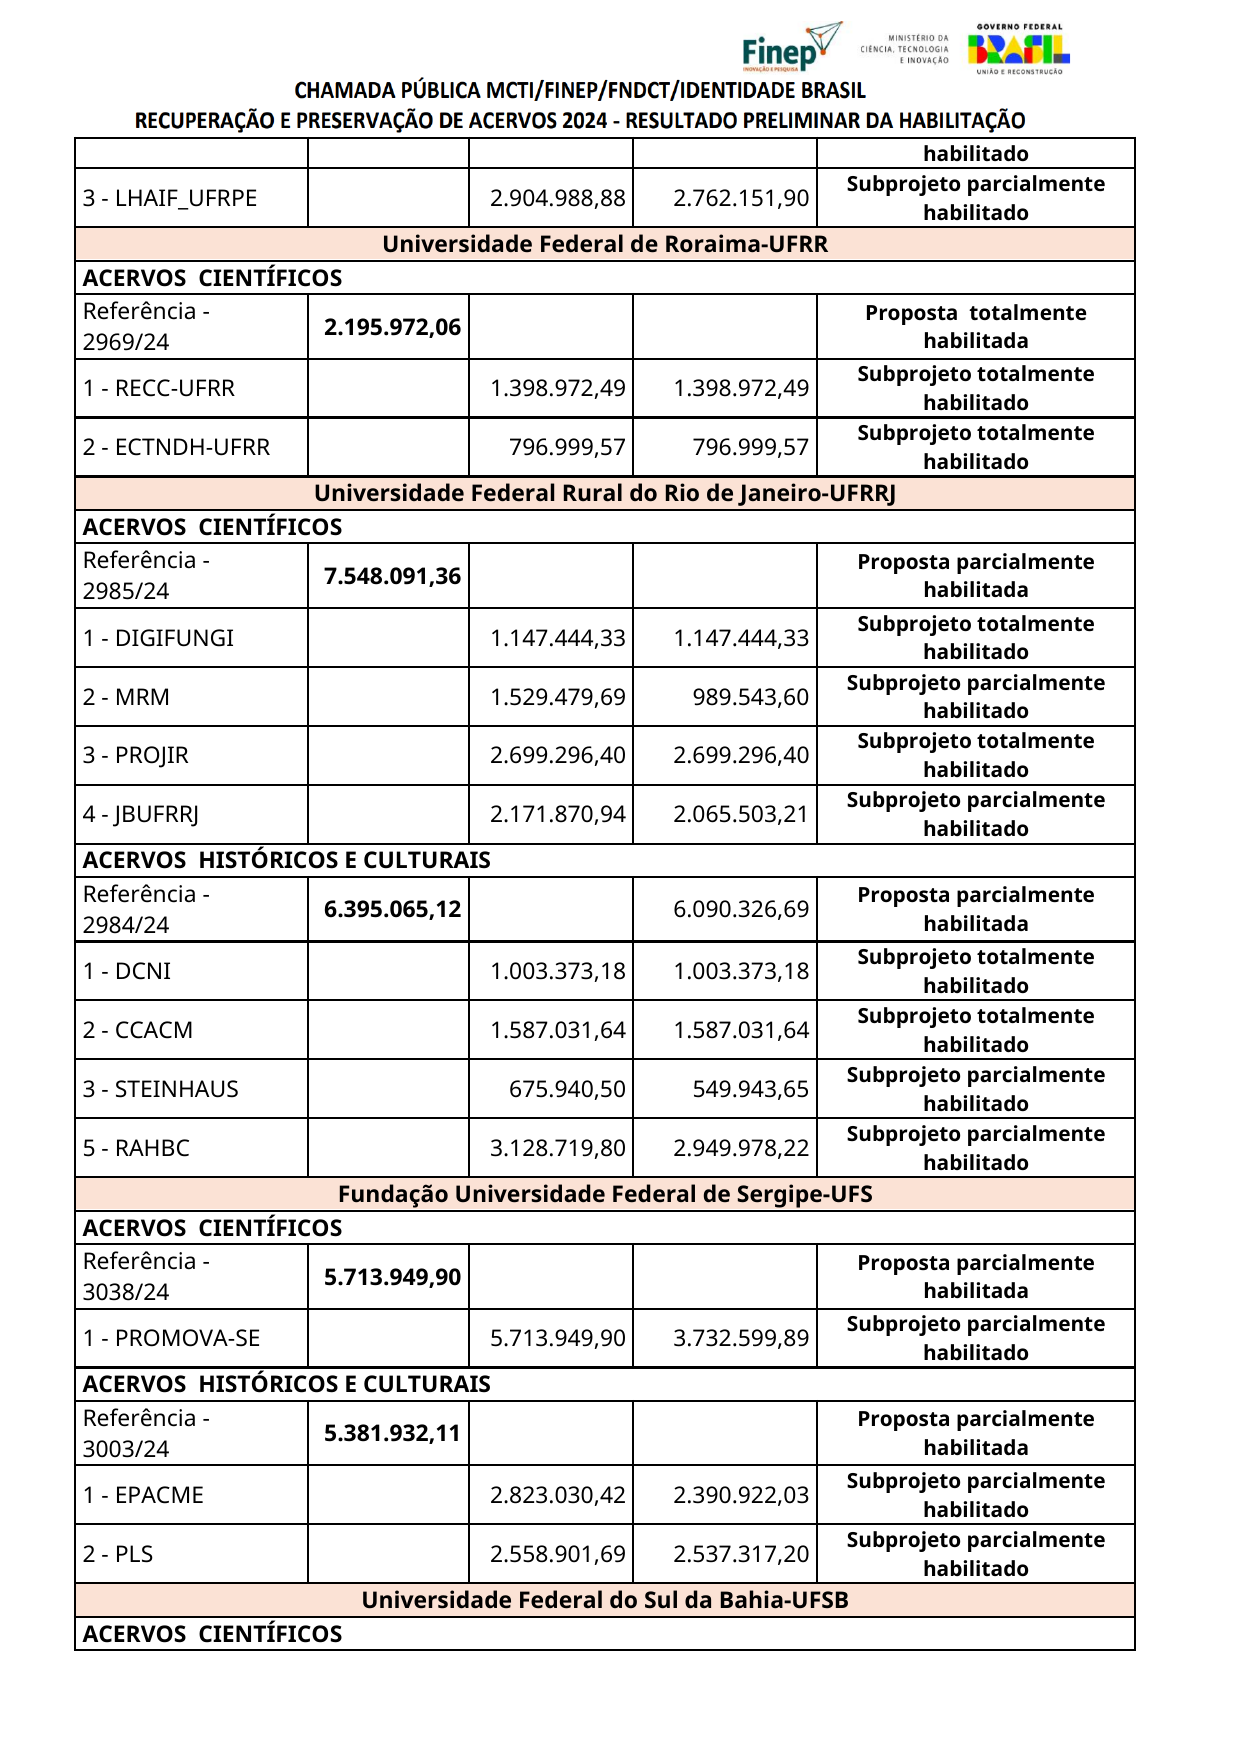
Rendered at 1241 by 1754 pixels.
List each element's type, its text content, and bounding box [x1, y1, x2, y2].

table_cell [309, 169, 468, 226]
table_cell [309, 1525, 468, 1582]
table_cell 3 - STEINHAUS [76, 1060, 307, 1117]
table_cell [309, 1466, 468, 1523]
table_cell [470, 544, 632, 607]
table_cell [634, 1402, 816, 1464]
table_cell ACERVOS HISTÓRICOS E CULTURAIS [76, 1369, 1134, 1400]
table_cell Subprojeto totalmente habilitado [818, 360, 1134, 416]
table_cell 1.587.031,64 [470, 1001, 632, 1058]
table_cell 1 - EPACME [76, 1466, 307, 1523]
table_cell 5.381.932,11 [309, 1402, 468, 1464]
table_cell 3.732.599,89 [634, 1310, 816, 1366]
table_cell 1 - DIGIFUNGI [76, 609, 307, 666]
table_cell [309, 943, 468, 999]
table_cell ACERVOS HISTÓRICOS E CULTURAIS [76, 845, 1134, 876]
table_cell 2.699.296,40 [470, 727, 632, 783]
table_cell [309, 1001, 468, 1058]
table_cell Referência - 2969/24 [76, 295, 307, 357]
table_cell 2 - CCACM [76, 1001, 307, 1058]
table_cell [309, 668, 468, 724]
table_cell 2 - ECTNDH-UFRR [76, 419, 307, 475]
table_cell Subprojeto parcialmente habilitado [818, 1466, 1134, 1523]
table_cell 2 - PLS [76, 1525, 307, 1582]
table_cell 2 - MRM [76, 668, 307, 724]
table_cell ACERVOS CIENTÍFICOS [76, 1212, 1134, 1243]
table_cell [309, 1119, 468, 1176]
table_cell ACERVOS CIENTÍFICOS [76, 262, 1134, 293]
table_cell 3 - LHAIF_UFRPE [76, 169, 307, 226]
table_cell Proposta parcialmente habilitada [818, 878, 1134, 940]
table_cell [634, 544, 816, 607]
table_cell ACERVOS CIENTÍFICOS [76, 511, 1134, 542]
table_cell habilitado [818, 139, 1134, 167]
table_cell 2.949.978,22 [634, 1119, 816, 1176]
table_cell 2.558.901,69 [470, 1525, 632, 1582]
table_cell 1.398.972,49 [634, 360, 816, 416]
table_cell [309, 419, 468, 475]
table_cell Subprojeto parcialmente habilitado [818, 668, 1134, 724]
table_cell 549.943,65 [634, 1060, 816, 1117]
table_cell 2.904.988,88 [470, 169, 632, 226]
table_cell [470, 1245, 632, 1307]
table_cell Proposta parcialmente habilitada [818, 544, 1134, 607]
table_cell [470, 139, 632, 167]
table_cell [470, 295, 632, 357]
table_cell 1.003.373,18 [470, 943, 632, 999]
table_cell Subprojeto parcialmente habilitado [818, 169, 1134, 226]
table_cell [309, 609, 468, 666]
table_cell Proposta parcialmente habilitada [818, 1402, 1134, 1464]
table_cell [634, 295, 816, 357]
table_cell 3.128.719,80 [470, 1119, 632, 1176]
table_cell Universidade Federal de Roraima-UFRR [76, 228, 1134, 259]
table_cell Universidade Federal Rural do Rio de Janeiro-UFRRJ [76, 478, 1134, 509]
table_cell 2.823.030,42 [470, 1466, 632, 1523]
table_cell [634, 1245, 816, 1307]
table_cell Proposta totalmente habilitada [818, 295, 1134, 357]
table_cell 796.999,57 [470, 419, 632, 475]
table_cell Subprojeto parcialmente habilitado [818, 1310, 1134, 1366]
table_cell [470, 1402, 632, 1464]
table_cell 2.537.317,20 [634, 1525, 816, 1582]
table_cell 4 - JBUFRRJ [76, 786, 307, 842]
table_cell 2.699.296,40 [634, 727, 816, 783]
table_cell Proposta parcialmente habilitada [818, 1245, 1134, 1307]
table_cell [309, 1310, 468, 1366]
table_cell [76, 139, 307, 167]
table_cell [634, 139, 816, 167]
table_cell 2.762.151,90 [634, 169, 816, 226]
table_cell [470, 878, 632, 940]
table_cell Subprojeto parcialmente habilitado [818, 1119, 1134, 1176]
table_cell 5 - RAHBC [76, 1119, 307, 1176]
table_cell Subprojeto parcialmente habilitado [818, 1060, 1134, 1117]
table_cell 7.548.091,36 [309, 544, 468, 607]
table_cell 2.390.922,03 [634, 1466, 816, 1523]
table_cell Subprojeto totalmente habilitado [818, 609, 1134, 666]
table_cell 1.529.479,69 [470, 668, 632, 724]
table_cell Subprojeto totalmente habilitado [818, 943, 1134, 999]
table_cell [309, 727, 468, 783]
table_cell Referência - 2985/24 [76, 544, 307, 607]
table_cell Referência - 3003/24 [76, 1402, 307, 1464]
table_cell 6.090.326,69 [634, 878, 816, 940]
table_cell 2.065.503,21 [634, 786, 816, 842]
table_cell 3 - PROJIR [76, 727, 307, 783]
table_cell 1 - PROMOVA-SE [76, 1310, 307, 1366]
table_cell 796.999,57 [634, 419, 816, 475]
table_cell 1.147.444,33 [470, 609, 632, 666]
table_cell Subprojeto parcialmente habilitado [818, 786, 1134, 842]
table_cell [309, 786, 468, 842]
table_cell 6.395.065,12 [309, 878, 468, 940]
table_cell 2.195.972,06 [309, 295, 468, 357]
table_cell Referência - 2984/24 [76, 878, 307, 940]
table_cell Subprojeto totalmente habilitado [818, 419, 1134, 475]
table_cell [309, 1060, 468, 1117]
table_cell 5.713.949,90 [470, 1310, 632, 1366]
table_cell Fundação Universidade Federal de Sergipe-UFS [76, 1178, 1134, 1209]
table_cell 1.587.031,64 [634, 1001, 816, 1058]
table_cell Universidade Federal do Sul da Bahia-UFSB [76, 1584, 1134, 1616]
table_cell Subprojeto parcialmente habilitado [818, 1525, 1134, 1582]
table_cell 675.940,50 [470, 1060, 632, 1117]
table_cell 5.713.949,90 [309, 1245, 468, 1307]
table_cell [309, 139, 468, 167]
table_cell Referência - 3038/24 [76, 1245, 307, 1307]
table_cell 2.171.870,94 [470, 786, 632, 842]
table_cell 1.003.373,18 [634, 943, 816, 999]
table_cell Subprojeto totalmente habilitado [818, 727, 1134, 783]
table_cell ACERVOS CIENTÍFICOS [76, 1618, 1134, 1649]
table_cell [309, 360, 468, 416]
table_cell Subprojeto totalmente habilitado [818, 1001, 1134, 1058]
table_cell 1.398.972,49 [470, 360, 632, 416]
table_cell 1 - RECC-UFRR [76, 360, 307, 416]
table_cell 989.543,60 [634, 668, 816, 724]
table_cell 1 - DCNI [76, 943, 307, 999]
table_cell 1.147.444,33 [634, 609, 816, 666]
